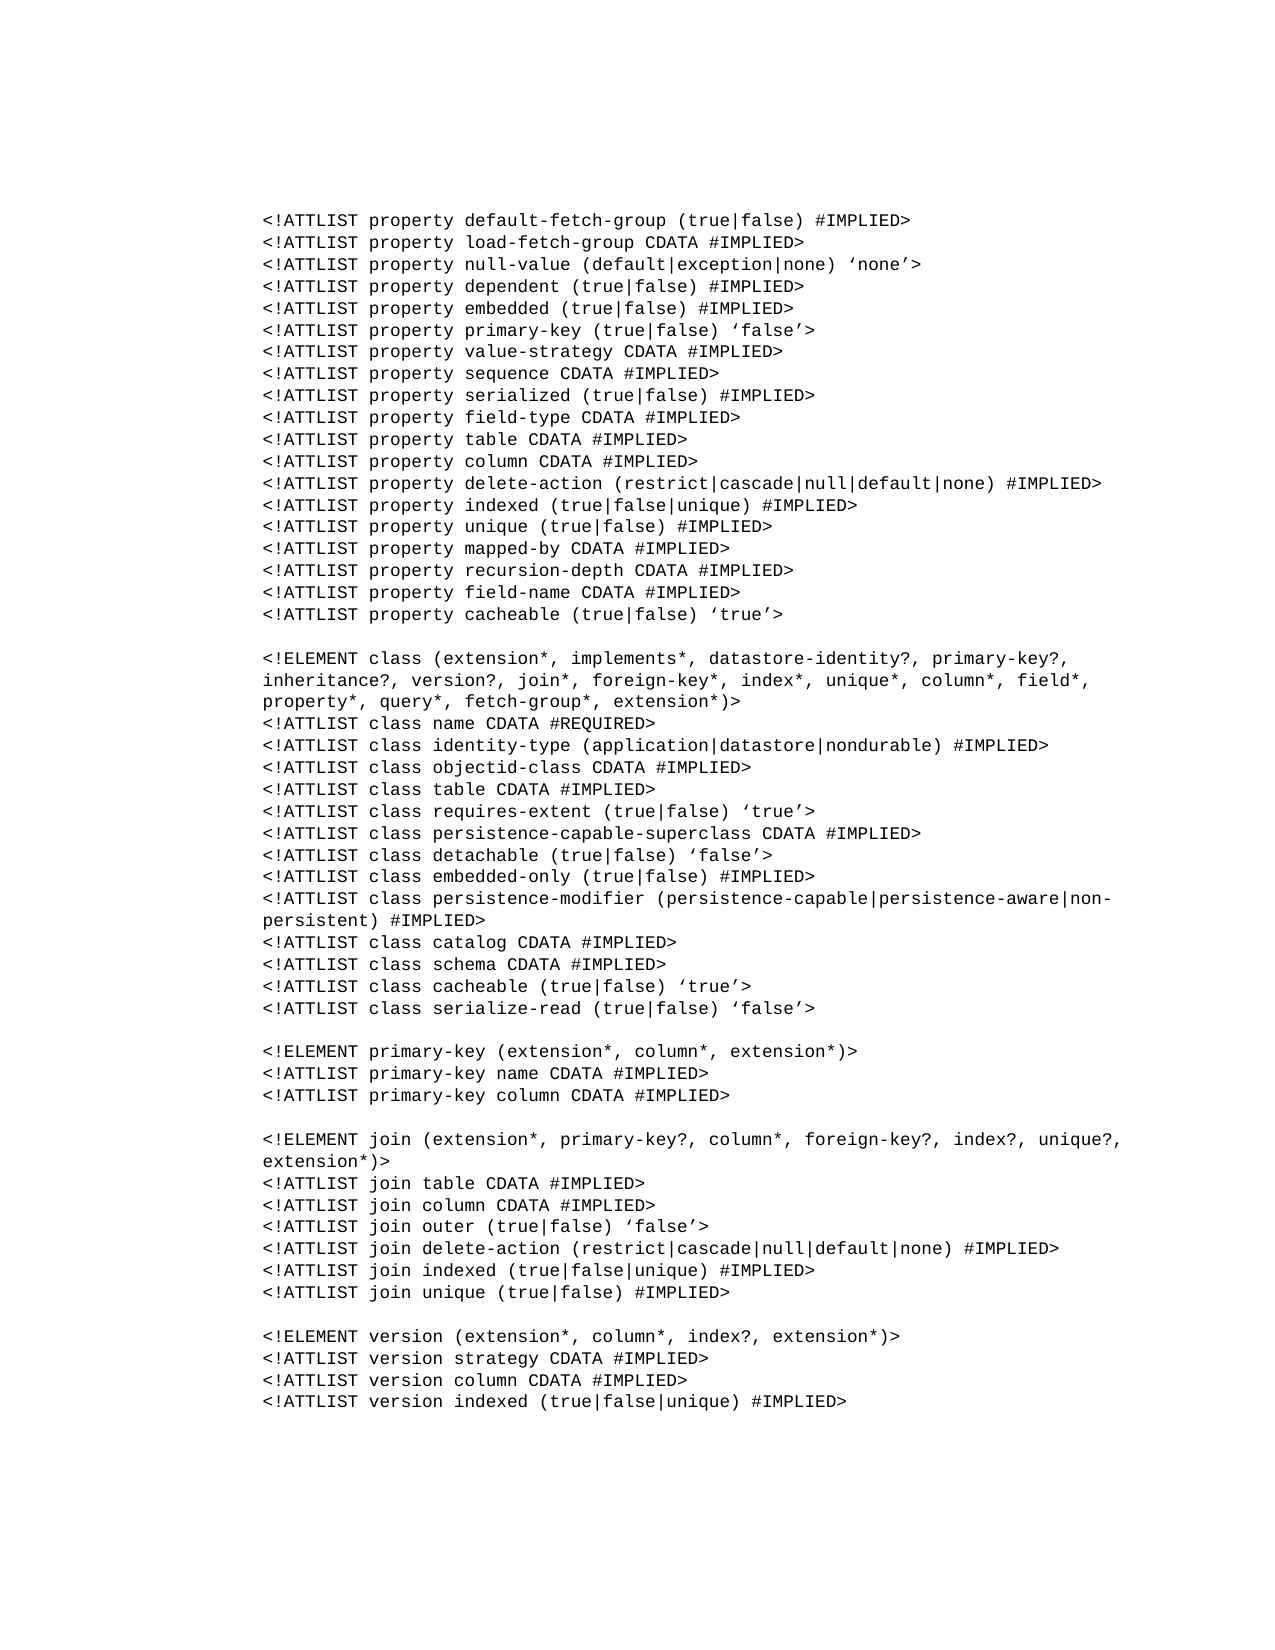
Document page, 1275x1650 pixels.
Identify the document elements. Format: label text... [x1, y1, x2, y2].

text <!ATTLIST class objectid-class CDATA #IMPLIED> [262, 757, 1125, 779]
text <!ATTLIST class persistence-modifier (persistence-capable|persistence-aware|non-persistent) #IMPLIED> [262, 888, 1125, 932]
text <!ATTLIST property mapped-by CDATA #IMPLIED> [262, 538, 1125, 560]
text <!ATTLIST property load-fetch-group CDATA #IMPLIED> [262, 232, 1125, 254]
text <!ELEMENT primary-key (extension*, column*, extension*)> [262, 1041, 1125, 1063]
text <!ATTLIST class schema CDATA #IMPLIED> [262, 954, 1125, 976]
text <!ATTLIST class table CDATA #IMPLIED> [262, 779, 1125, 801]
text <!ATTLIST property null-value (default|exception|none) ‘none’> [262, 254, 1125, 276]
text <!ATTLIST property value-strategy CDATA #IMPLIED> [262, 341, 1125, 363]
text <!ATTLIST property indexed (true|false|unique) #IMPLIED> [262, 494, 1125, 516]
text <!ELEMENT join (extension*, primary-key?, column*, foreign-key?, index?, unique?, extension*)> [262, 1129, 1125, 1172]
text <!ATTLIST property sequence CDATA #IMPLIED> [262, 363, 1125, 385]
text <!ATTLIST join column CDATA #IMPLIED> [262, 1194, 1125, 1216]
text <!ATTLIST property serialized (true|false) #IMPLIED> [262, 385, 1125, 407]
text <!ATTLIST class name CDATA #REQUIRED> [262, 713, 1125, 735]
text <!ATTLIST class embedded-only (true|false) #IMPLIED> [262, 866, 1125, 888]
text <!ATTLIST property field-type CDATA #IMPLIED> [262, 407, 1125, 429]
text <!ATTLIST property delete-action (restrict|cascade|null|default|none) #IMPLIED> [262, 472, 1125, 494]
text <!ATTLIST join unique (true|false) #IMPLIED> [262, 1282, 1125, 1304]
text <!ATTLIST class persistence-capable-superclass CDATA #IMPLIED> [262, 822, 1125, 844]
text <!ATTLIST property embedded (true|false) #IMPLIED> [262, 297, 1125, 319]
text <!ATTLIST class catalog CDATA #IMPLIED> [262, 932, 1125, 954]
text <!ATTLIST property column CDATA #IMPLIED> [262, 451, 1125, 472]
text <!ATTLIST property dependent (true|false) #IMPLIED> [262, 276, 1125, 297]
text <!ATTLIST property unique (true|false) #IMPLIED> [262, 516, 1125, 538]
text <!ATTLIST primary-key column CDATA #IMPLIED> [262, 1085, 1125, 1107]
text <!ATTLIST primary-key name CDATA #IMPLIED> [262, 1063, 1125, 1085]
text <!ATTLIST join table CDATA #IMPLIED> [262, 1172, 1125, 1194]
text <!ATTLIST property field-name CDATA #IMPLIED> [262, 582, 1125, 604]
text <!ATTLIST version strategy CDATA #IMPLIED> [262, 1347, 1125, 1369]
text <!ATTLIST property recursion-depth CDATA #IMPLIED> [262, 560, 1125, 582]
text <!ATTLIST join delete-action (restrict|cascade|null|default|none) #IMPLIED> [262, 1238, 1125, 1260]
text <!ATTLIST property table CDATA #IMPLIED> [262, 429, 1125, 451]
text <!ATTLIST property primary-key (true|false) ‘false’> [262, 319, 1125, 341]
text <!ATTLIST property default-fetch-group (true|false) #IMPLIED> [262, 210, 1125, 232]
text <!ATTLIST class identity-type (application|datastore|nondurable) #IMPLIED> [262, 735, 1125, 757]
text <!ATTLIST class requires-extent (true|false) ‘true’> [262, 801, 1125, 822]
text <!ATTLIST property cacheable (true|false) ‘true’> [262, 604, 1125, 626]
text <!ATTLIST class cacheable (true|false) ‘true’> [262, 976, 1125, 997]
text <!ATTLIST join indexed (true|false|unique) #IMPLIED> [262, 1260, 1125, 1282]
text <!ATTLIST version column CDATA #IMPLIED> [262, 1369, 1125, 1391]
text <!ATTLIST version indexed (true|false|unique) #IMPLIED> [262, 1391, 1125, 1413]
text <!ATTLIST class detachable (true|false) ‘false’> [262, 844, 1125, 866]
text <!ATTLIST class serialize-read (true|false) ‘false’> [262, 997, 1125, 1019]
text <!ELEMENT version (extension*, column*, index?, extension*)> [262, 1326, 1125, 1347]
text <!ELEMENT class (extension*, implements*, datastore-identity?, primary-key?, inheritance?, version?, join*, foreign-key*, index*, unique*, column*, field*, property*, query*, fetch-group*, extension*)> [262, 647, 1125, 713]
text <!ATTLIST join outer (true|false) ‘false’> [262, 1216, 1125, 1238]
